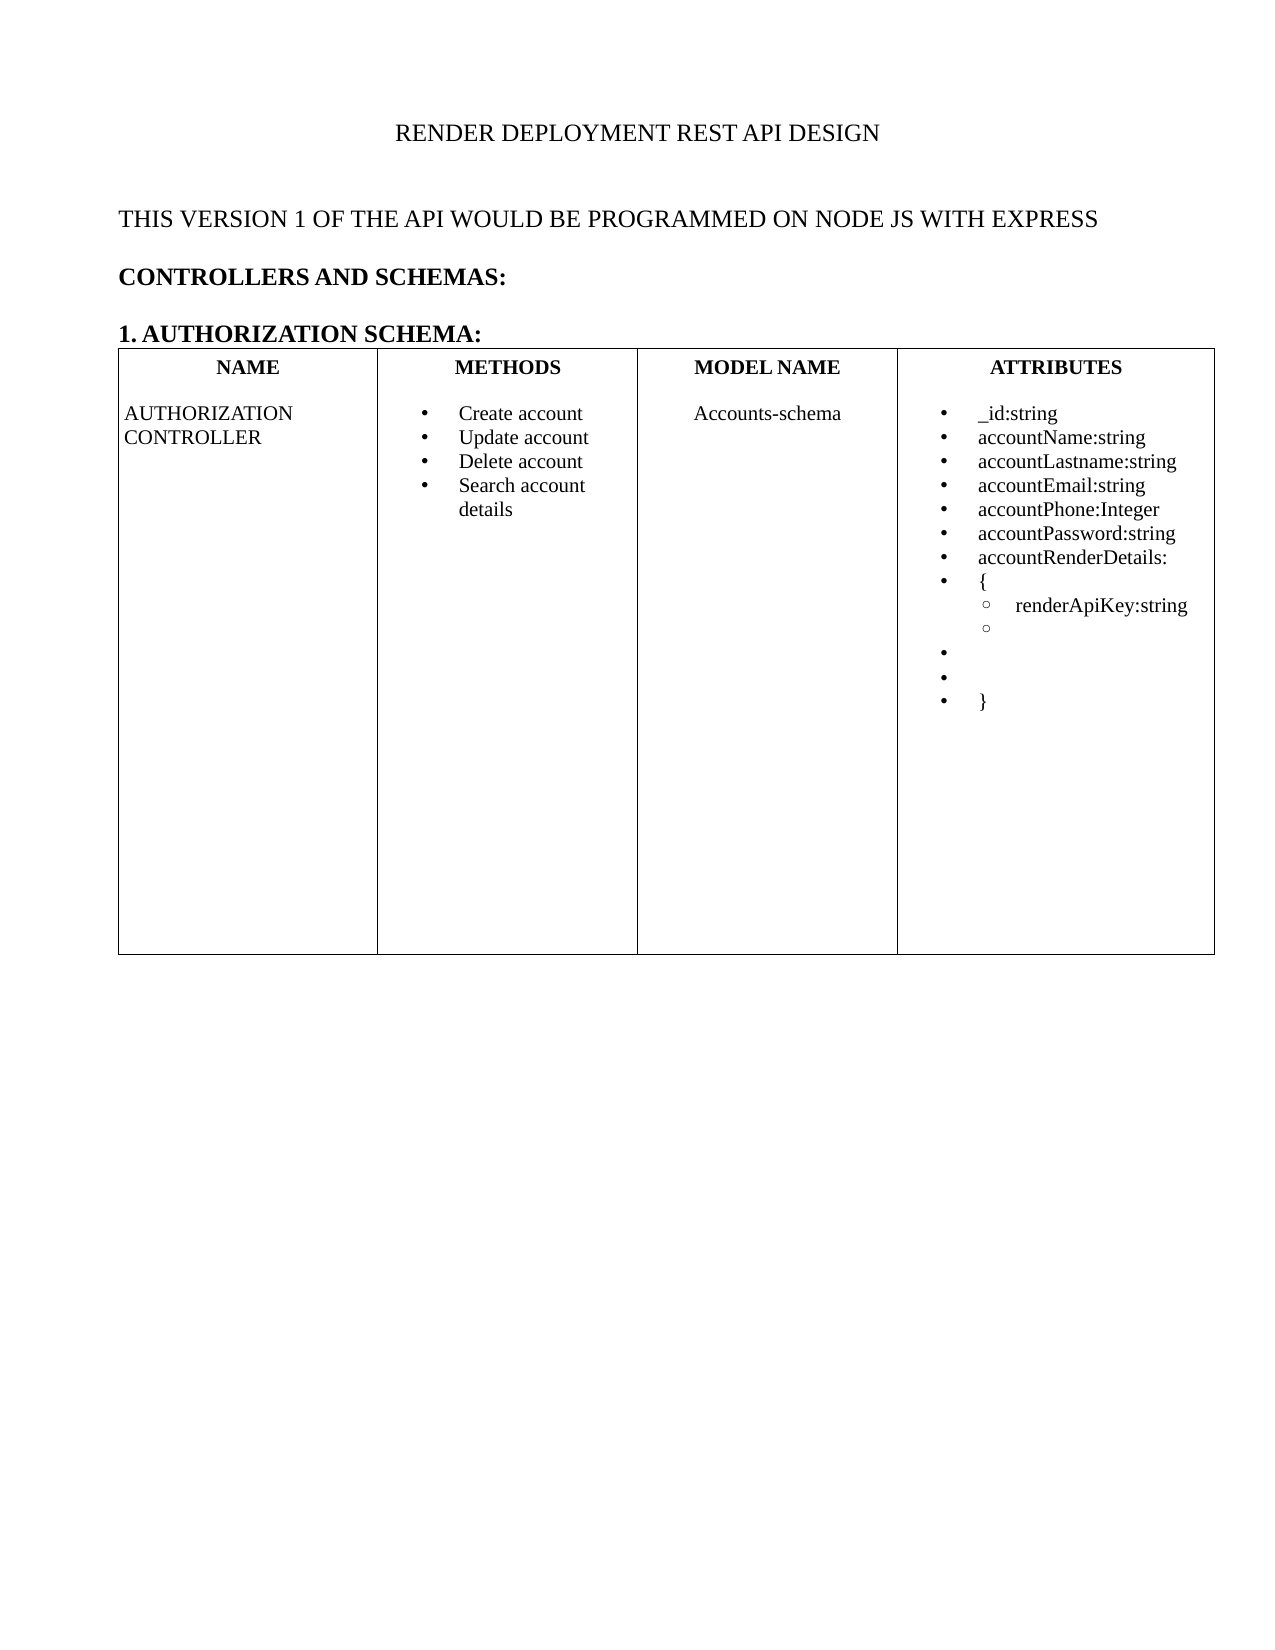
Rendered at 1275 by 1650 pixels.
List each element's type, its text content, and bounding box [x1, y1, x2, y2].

table_cell [898, 860, 1214, 907]
table_cell [119, 813, 377, 860]
table_cell [378, 860, 637, 907]
table_cell [638, 813, 897, 860]
table_header NAME [119, 349, 377, 395]
table_cell [378, 907, 637, 954]
table_cell [898, 813, 1214, 860]
table_cell [119, 719, 377, 766]
table_cell Create account Update account Delete account Search account details [378, 395, 637, 719]
table_header METHODS [378, 349, 637, 395]
table_cell AUTHORIZATION CONTROLLER [119, 395, 377, 719]
table_cell [898, 907, 1214, 954]
table_header MODEL NAME [638, 349, 897, 395]
table_cell Accounts-schema [638, 395, 897, 719]
table_header ATTRIBUTES [898, 349, 1214, 395]
text 1. AUTHORIZATION SCHEMA: [118, 319, 1157, 348]
table_cell _id:string accountName:string accountLastname:string accountEmail:string accountPhone:Integer accountPassword:string accountRenderDetails: { renderApiKey:string } [898, 395, 1214, 719]
table_cell [119, 860, 377, 907]
table_cell [898, 766, 1214, 813]
table_cell [119, 766, 377, 813]
text THIS VERSION 1 OF THE API WOULD BE PROGRAMMED ON NODE JS WITH EXPRESS [118, 204, 1157, 233]
text CONTROLLERS AND SCHEMAS: [118, 262, 1157, 291]
table_cell [898, 719, 1214, 766]
table_cell [638, 766, 897, 813]
table_cell [378, 813, 637, 860]
table_cell [638, 719, 897, 766]
table_cell [378, 766, 637, 813]
table_cell [378, 719, 637, 766]
text RENDER DEPLOYMENT REST API DESIGN [118, 118, 1157, 147]
table_cell [119, 907, 377, 954]
table_cell [638, 860, 897, 907]
table_cell [638, 907, 897, 954]
